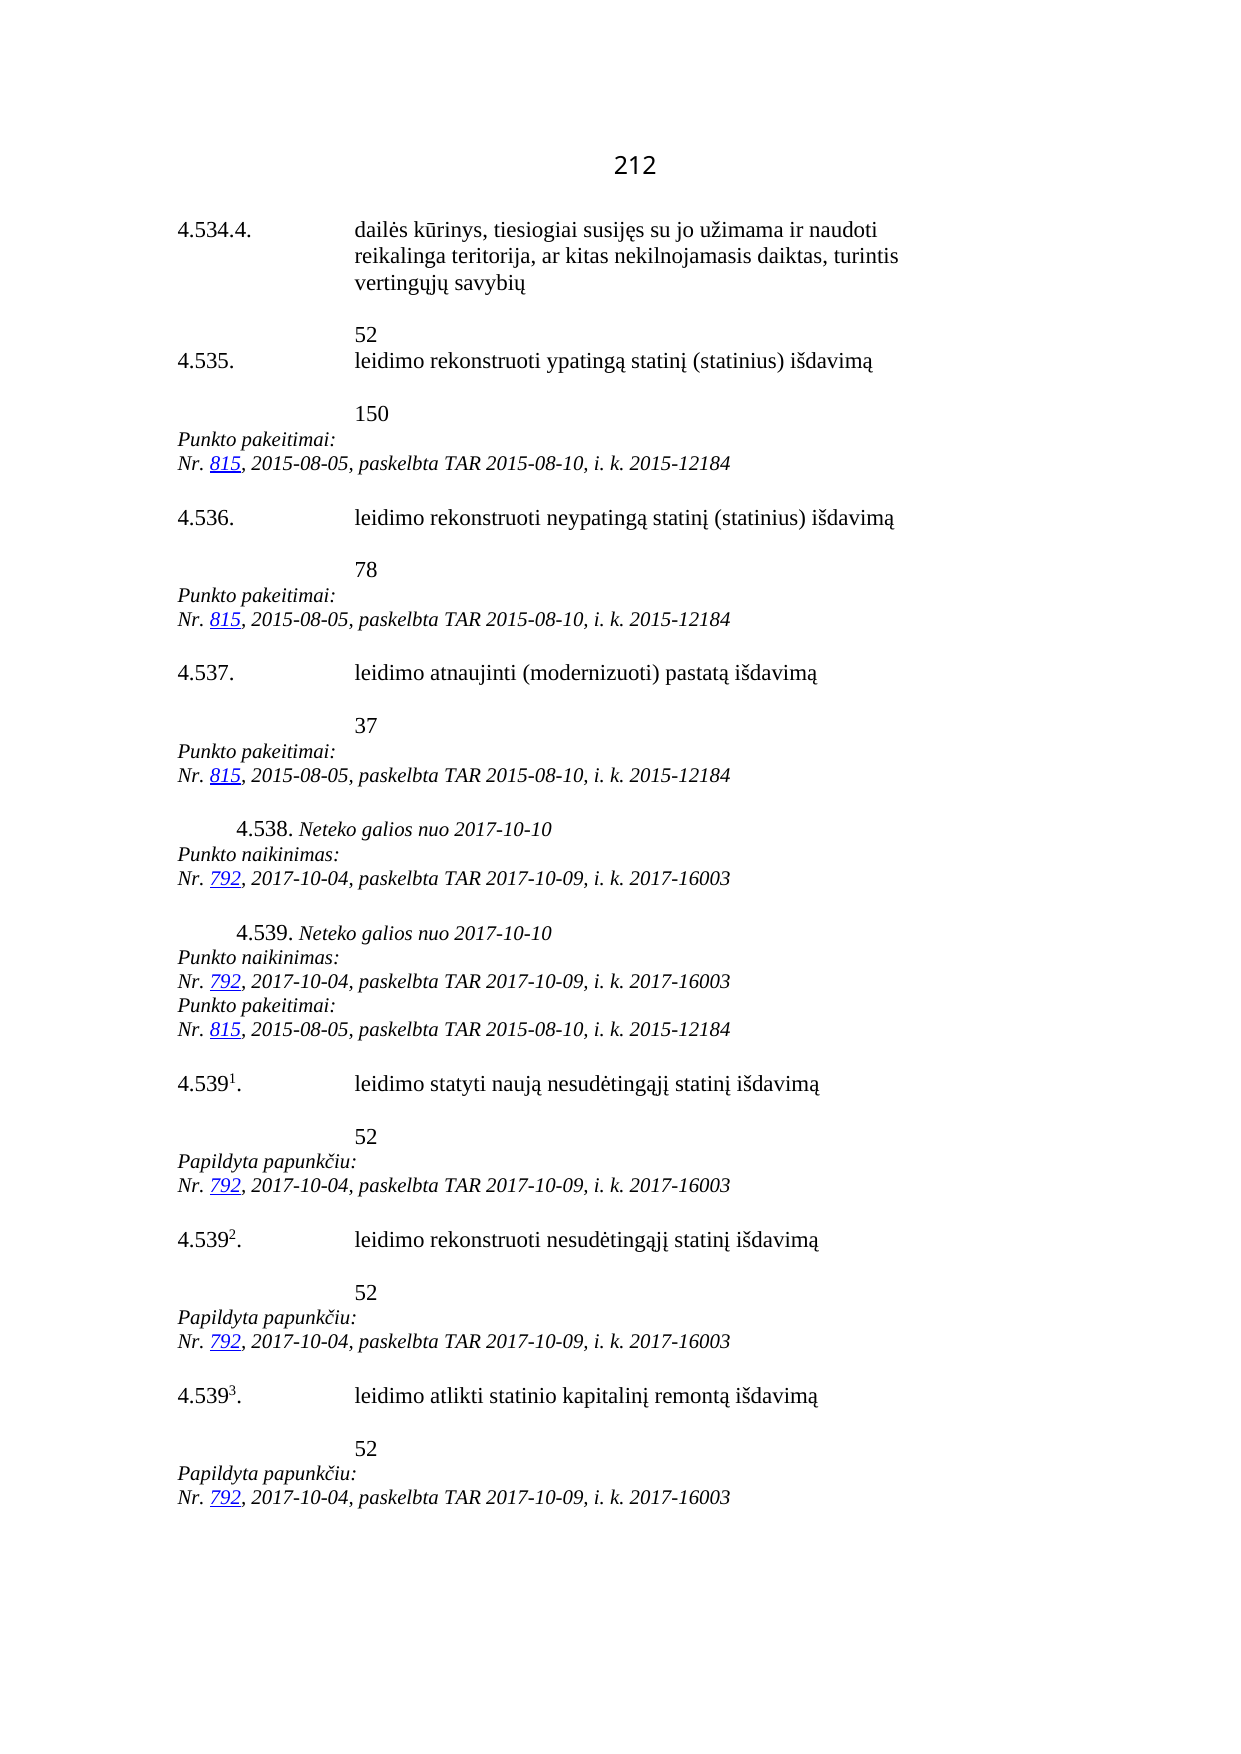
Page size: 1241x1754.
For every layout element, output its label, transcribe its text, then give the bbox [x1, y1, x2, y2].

text Nr. 815, 2015-08-05, paskelbta TAR 2015-08-10, i. k. 2015-12184 [177, 451, 1093, 475]
text 4.534.4. dailės kūrinys, tiesiogiai susijęs su jo užimama ir naudoti [177, 216, 945, 242]
text Punkto pakeitimai: [177, 427, 1093, 451]
text Nr. 792, 2017-10-04, paskelbta TAR 2017-10-09, i. k. 2017-16003 [177, 1485, 1093, 1509]
text Punkto pakeitimai: [177, 583, 1093, 607]
text Punkto pakeitimai: [177, 993, 1093, 1017]
text Punkto pakeitimai: [177, 738, 1093, 763]
text vertingųjų savybių 52 [354, 268, 945, 348]
text 4.5392. leidimo rekonstruoti nesudėtingąjį statinį išdavimą 52 [177, 1226, 945, 1305]
text Papildyta papunkčiu: [177, 1461, 1093, 1485]
text 4.539. Neteko galios nuo 2017-10-10 [177, 919, 1093, 945]
text 4.5393. leidimo atlikti statinio kapitalinį remontą išdavimą 52 [177, 1382, 945, 1461]
text Nr. 815, 2015-08-05, paskelbta TAR 2015-08-10, i. k. 2015-12184 [177, 1017, 1093, 1041]
text 4.5391. leidimo statyti naują nesudėtingąjį statinį išdavimą 52 [177, 1070, 945, 1149]
text Nr. 792, 2017-10-04, paskelbta TAR 2017-10-09, i. k. 2017-16003 [177, 866, 1093, 890]
text reikalinga teritorija, ar kitas nekilnojamasis daiktas, turintis [354, 242, 945, 268]
text Punkto naikinimas: [177, 945, 1093, 969]
text Punkto naikinimas: [177, 842, 1093, 866]
text Nr. 815, 2015-08-05, paskelbta TAR 2015-08-10, i. k. 2015-12184 [177, 607, 1093, 631]
text Nr. 792, 2017-10-04, paskelbta TAR 2017-10-09, i. k. 2017-16003 [177, 1329, 1093, 1353]
text 4.537. leidimo atnaujinti (modernizuoti) pastatą išdavimą 37 [177, 659, 945, 738]
text 4.535. leidimo rekonstruoti ypatingą statinį (statinius) išdavimą 150 [177, 348, 945, 427]
text 4.538. Neteko galios nuo 2017-10-10 [177, 815, 1093, 842]
text Nr. 815, 2015-08-05, paskelbta TAR 2015-08-10, i. k. 2015-12184 [177, 763, 1093, 787]
text Papildyta papunkčiu: [177, 1305, 1093, 1329]
text Nr. 792, 2017-10-04, paskelbta TAR 2017-10-09, i. k. 2017-16003 [177, 969, 1093, 993]
text 4.536. leidimo rekonstruoti neypatingą statinį (statinius) išdavimą 78 [177, 503, 945, 583]
text Nr. 792, 2017-10-04, paskelbta TAR 2017-10-09, i. k. 2017-16003 [177, 1173, 1093, 1197]
text Papildyta papunkčiu: [177, 1149, 1093, 1173]
